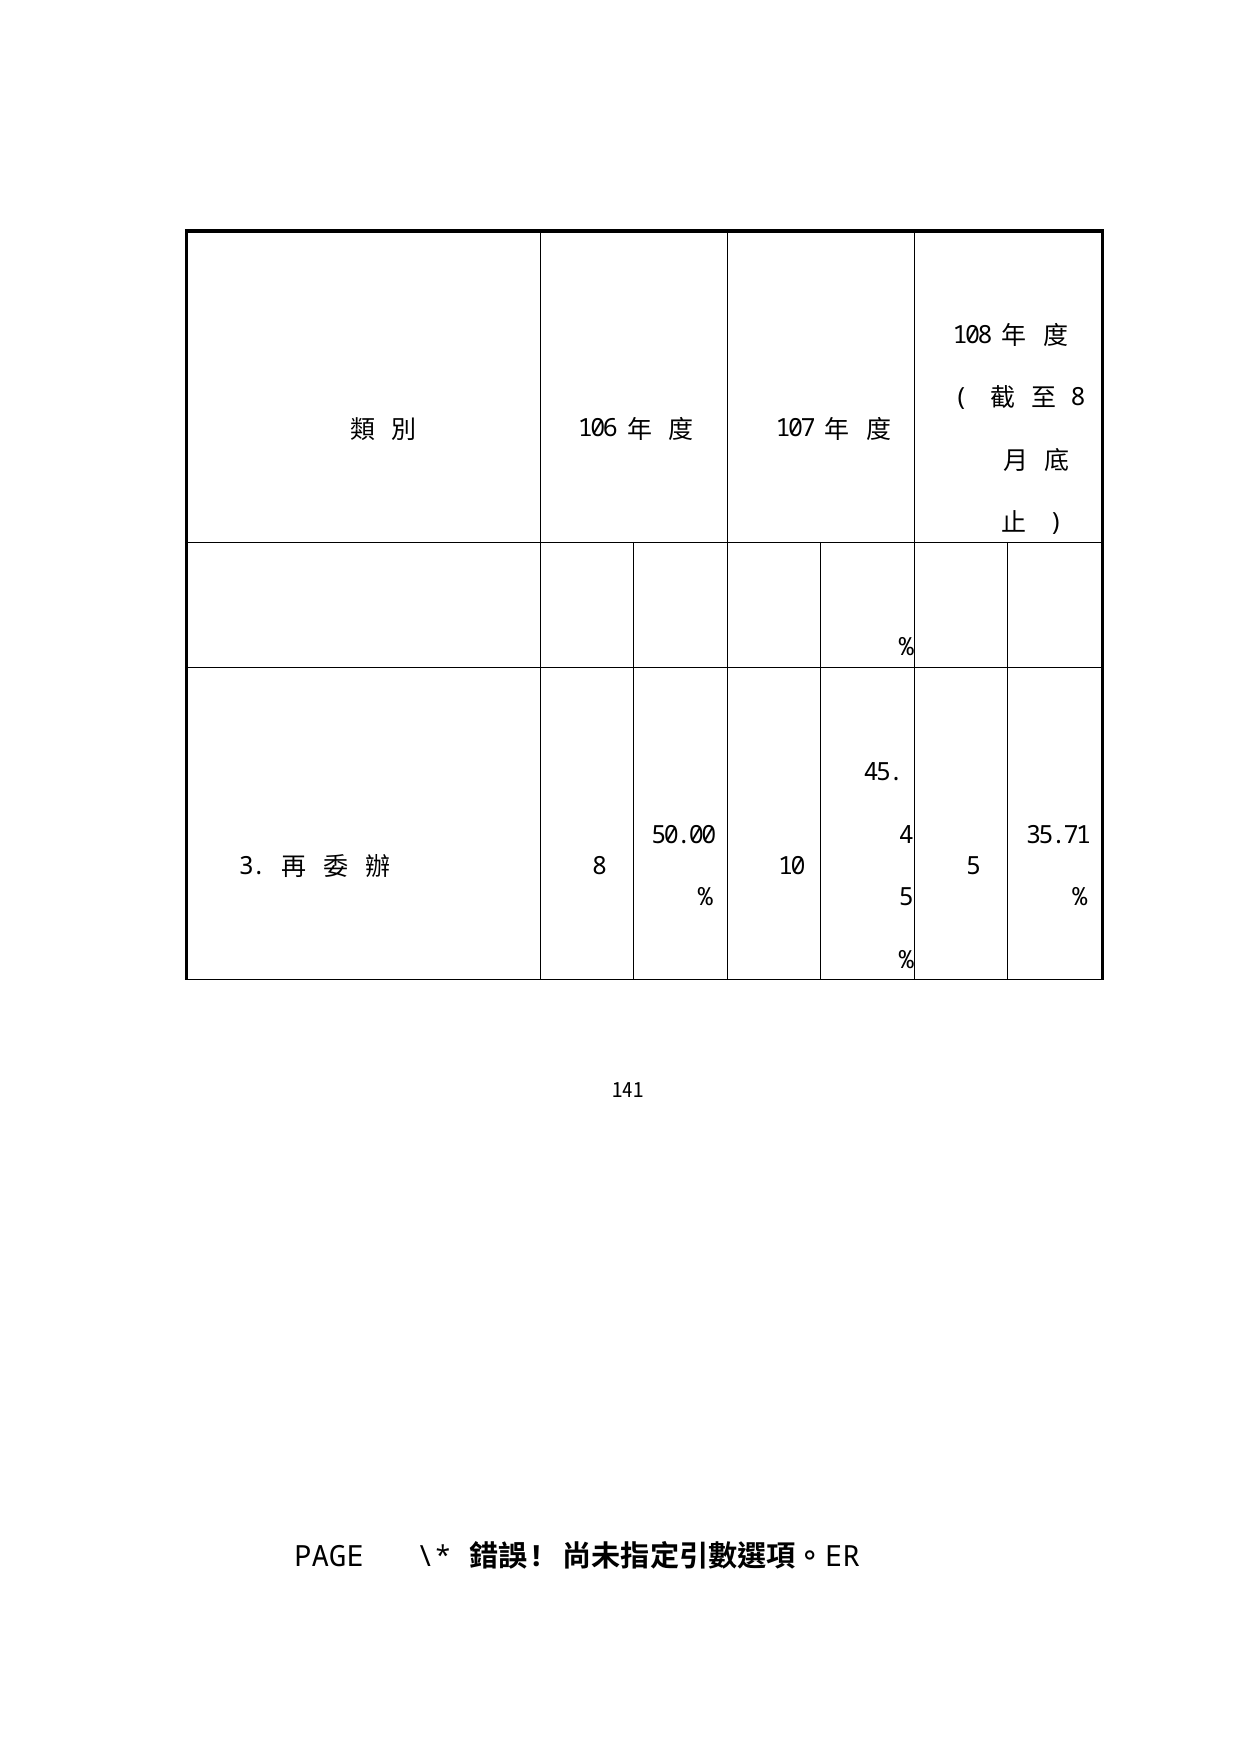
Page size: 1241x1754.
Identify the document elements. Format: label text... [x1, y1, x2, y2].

table_cell % [821, 543, 914, 667]
table_cell 45.45% [821, 668, 914, 979]
table_cell [915, 543, 1007, 667]
table_cell 8 [541, 668, 633, 979]
table_cell [728, 543, 820, 667]
table_header 106年度 [541, 233, 727, 542]
table_cell [188, 543, 540, 667]
table_header 108年度 (截至8月底止) [915, 233, 1101, 542]
table_cell 3.再委辦 [188, 668, 540, 979]
table_cell [1008, 543, 1101, 667]
table_header 107年度 [728, 233, 914, 542]
table_header 類別 [188, 233, 540, 542]
table_cell 10 [728, 668, 820, 979]
table_cell [634, 543, 727, 667]
table_cell 50.00% [634, 668, 727, 979]
table_cell 35.71% [1008, 668, 1101, 979]
table_cell 5 [915, 668, 1007, 979]
table_cell [541, 543, 633, 667]
